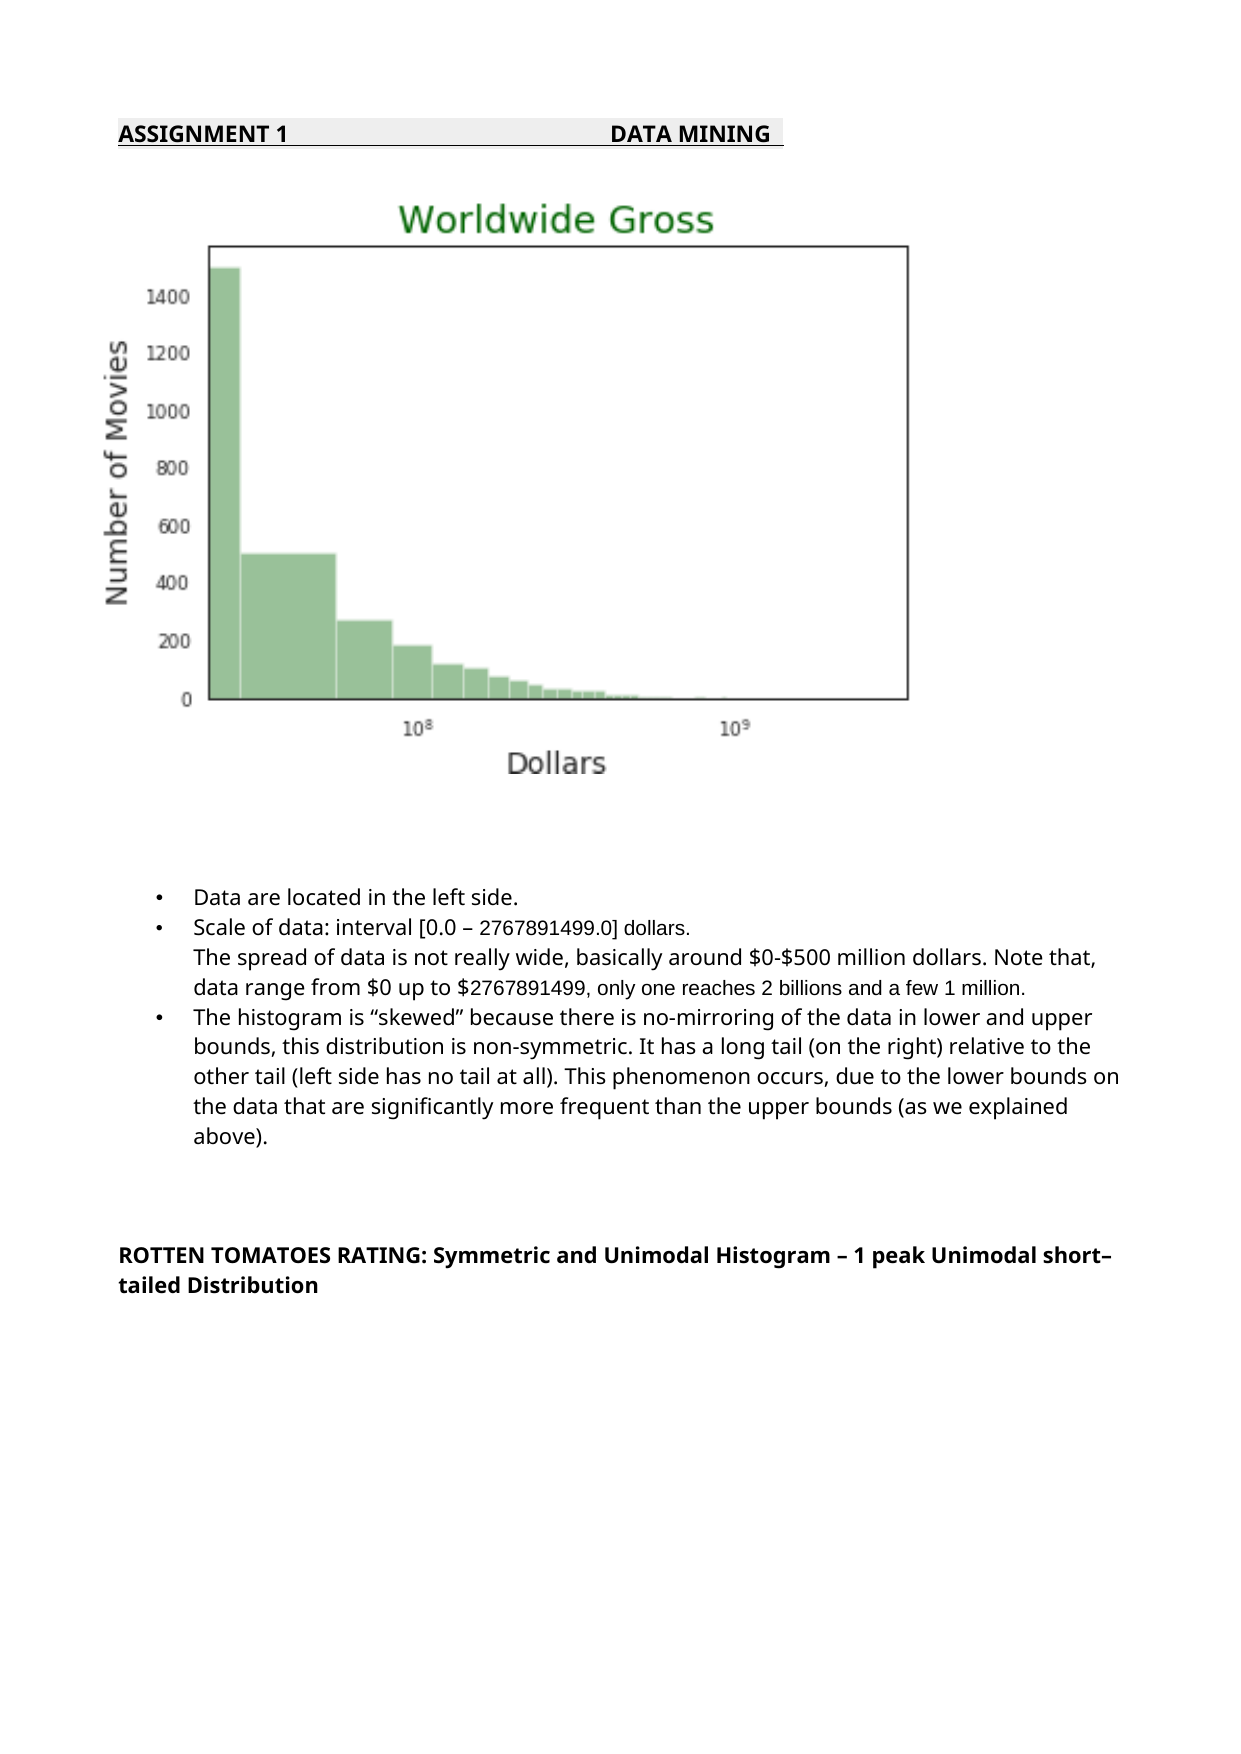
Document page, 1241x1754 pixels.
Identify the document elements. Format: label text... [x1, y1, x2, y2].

picture [96, 173, 997, 774]
list Data are located in the left side. [156, 882, 1122, 912]
list The histogram is “skewed” because there is no-mirroring of the data in lower and upper bounds, this distribution is non-symmetric. It has a long tail (on the right) relative to the other tail (left side has no tail at all). This phenomenon occurs, due to the lower bounds on the data that are significantly more frequent than the upper bounds (as we explained above). [156, 1002, 1122, 1151]
list Scale of data: interval [0.0 – 2767891499.0] dollars. [156, 912, 1122, 942]
list The spread of data is not really wide, basically around $0-$500 million dollars. Note that, data range from $0 up to $2767891499, only one reaches 2 billions and a few 1 million. [156, 942, 1122, 1002]
text ROTTEN TOMATOES RATING: Symmetric and Unimodal Histogram – 1 peak Unimodal short–tailed Distribution [118, 1240, 1122, 1299]
